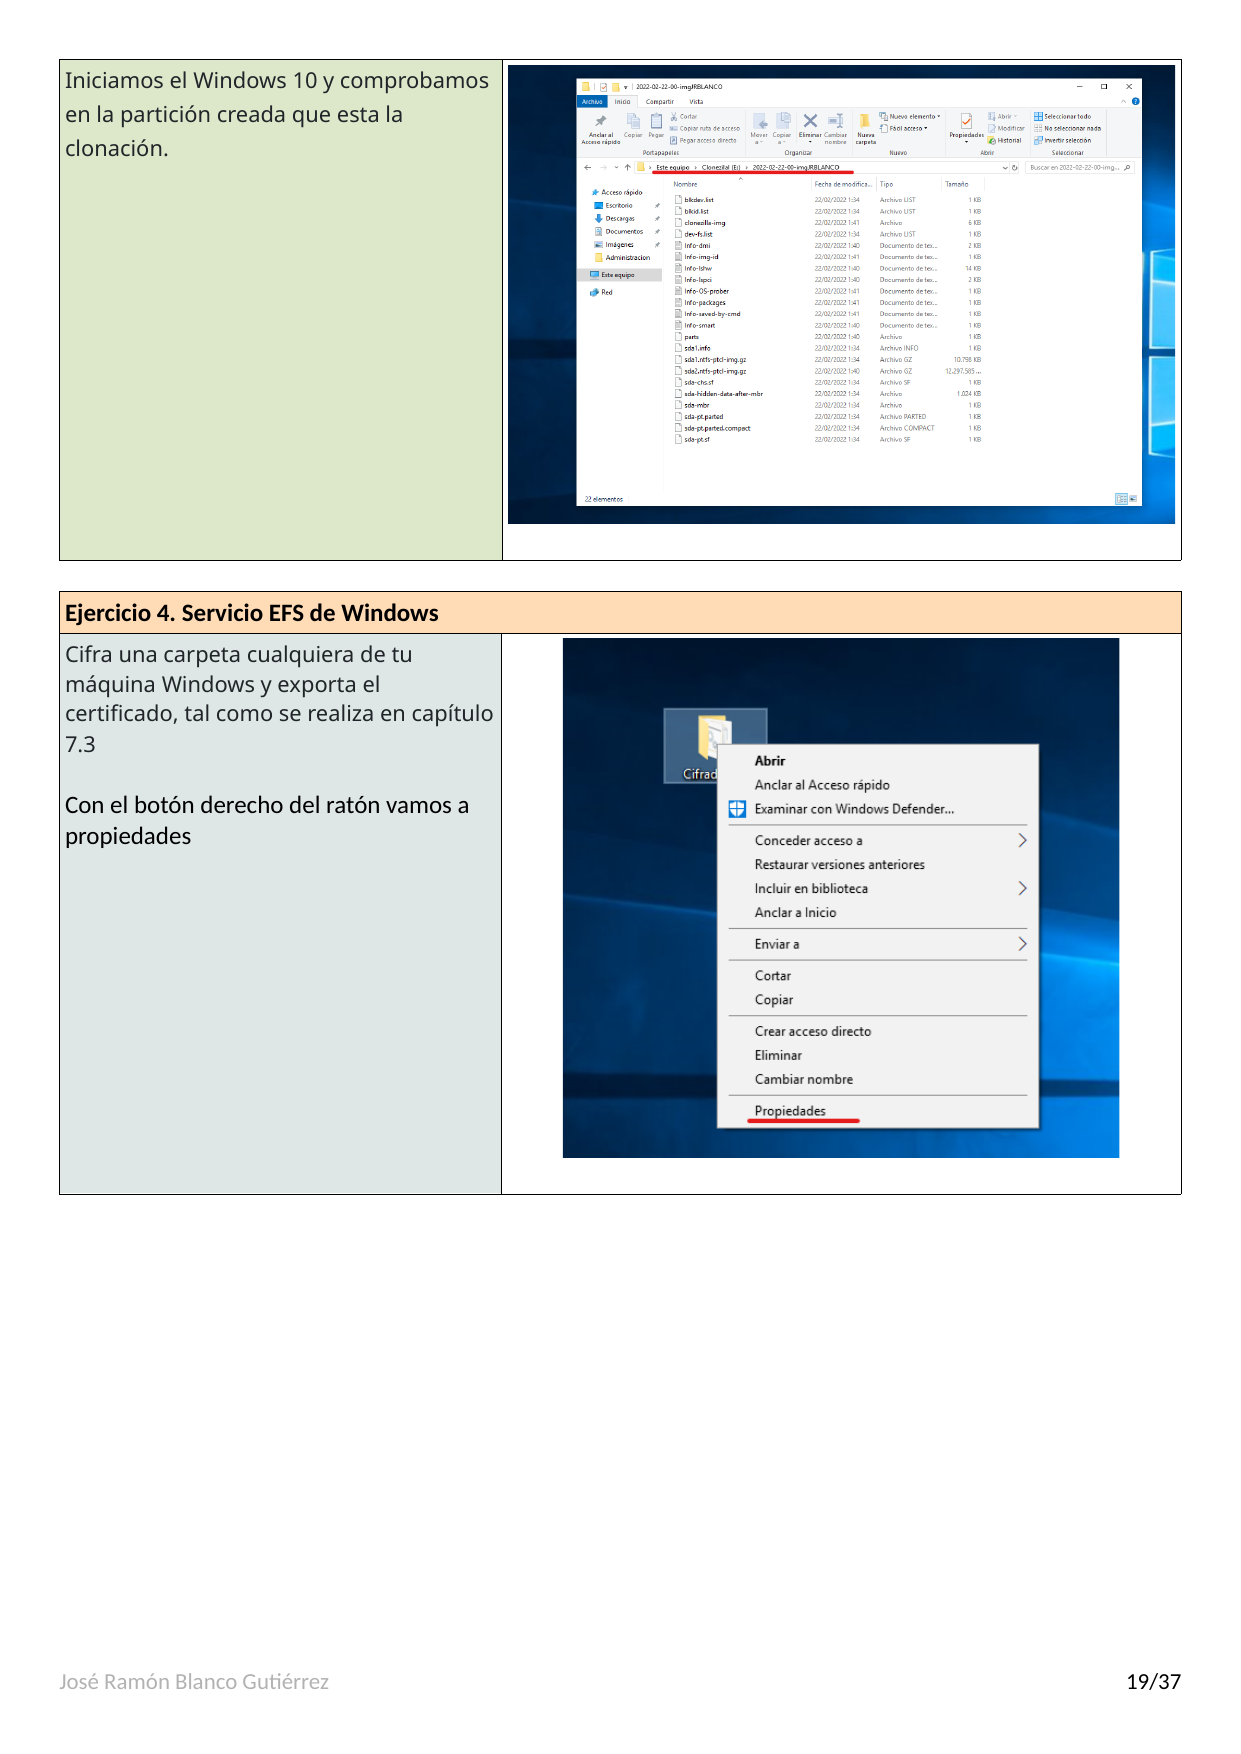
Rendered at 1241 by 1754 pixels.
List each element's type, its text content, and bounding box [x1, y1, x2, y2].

picture [508, 65, 1176, 524]
table_cell [502, 634, 1181, 1193]
table_cell Cifra una carpeta cualquiera de tu máquina Windows y exporta el certificado, tal como se realiza en capítulo 7.3 Con el botón derecho del ratón vamos a propiedades [60, 634, 501, 1193]
table_cell Iniciamos el Windows 10 y comprobamos en la partición creada que esta la clonación. [60, 60, 502, 560]
table_header Ejercicio 4. Servicio EFS de Windows [60, 592, 1181, 633]
picture [562, 638, 1120, 1158]
table_cell [503, 60, 1181, 560]
